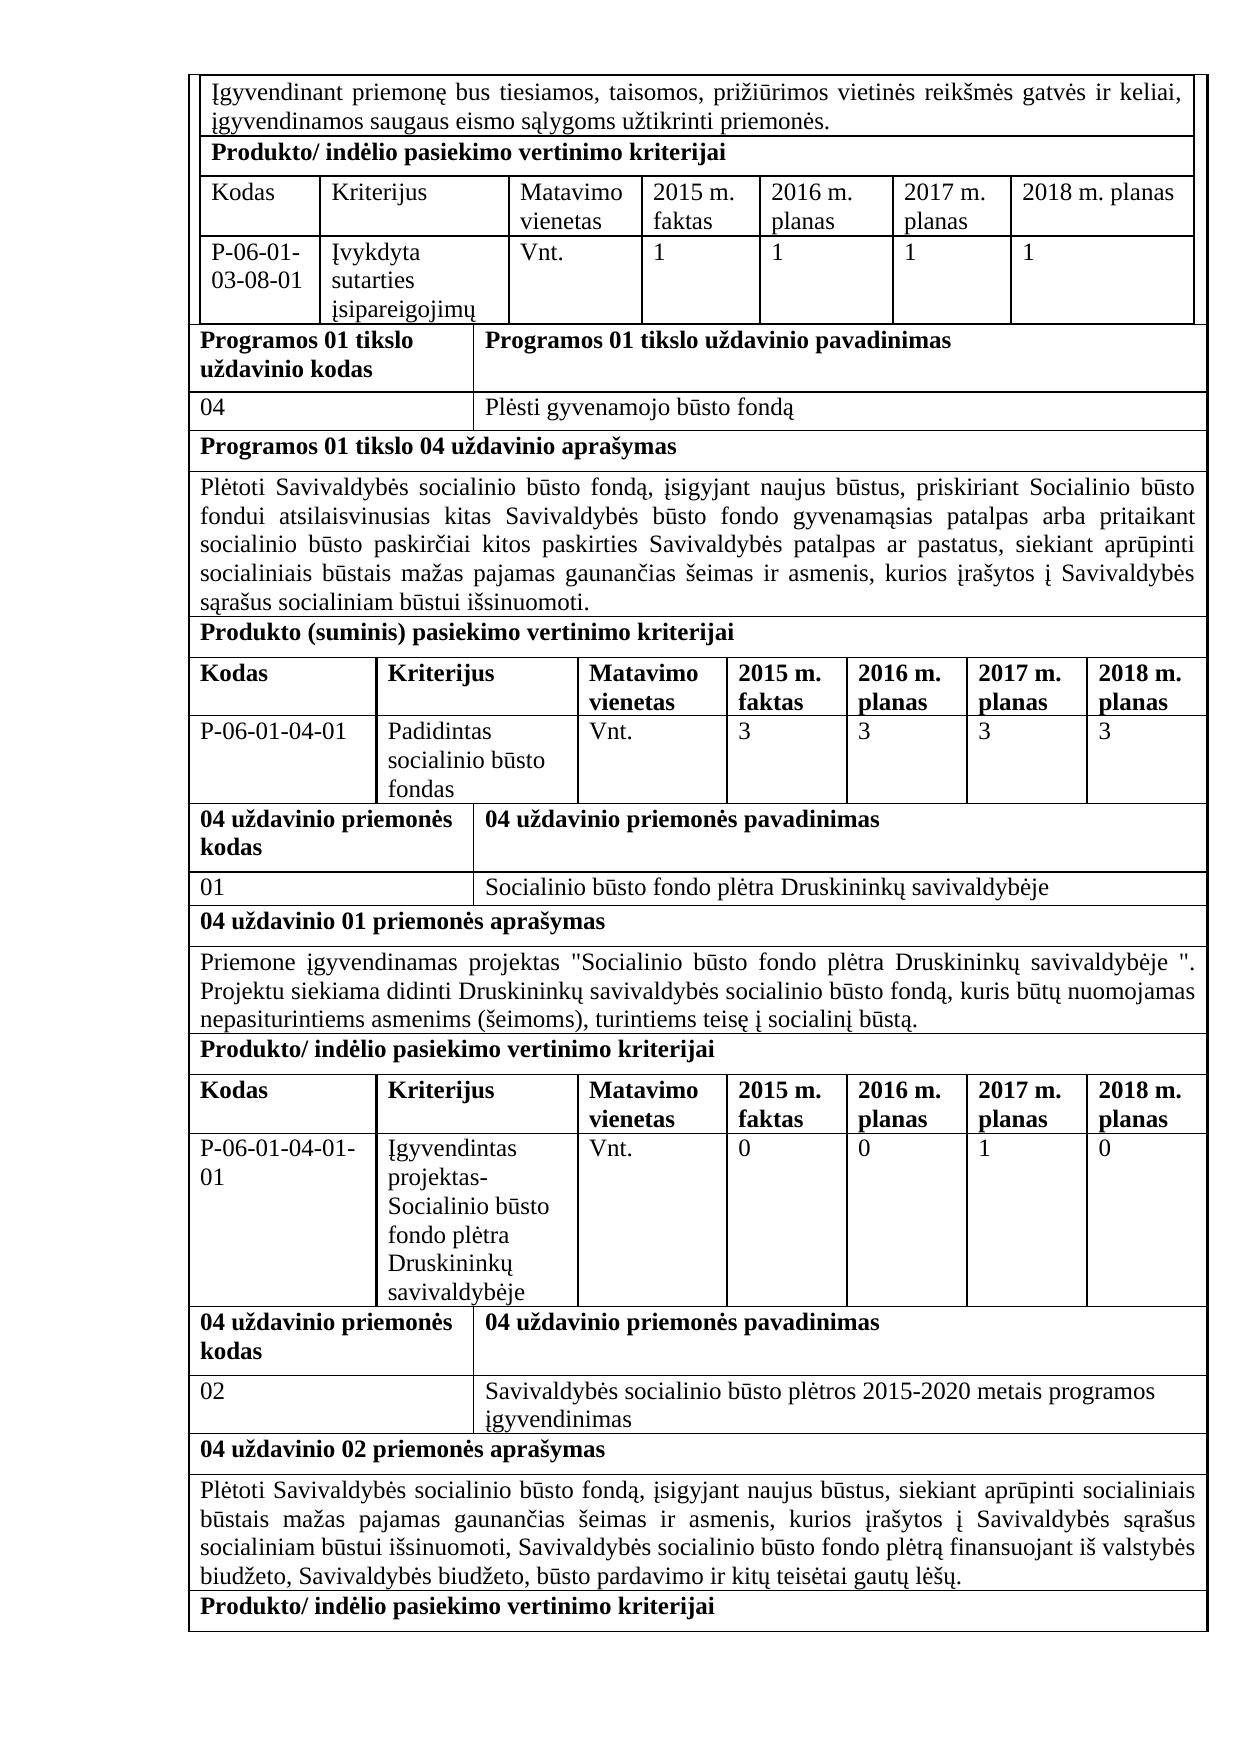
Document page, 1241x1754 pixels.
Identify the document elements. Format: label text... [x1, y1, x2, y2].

table_cell 1 [894, 237, 1010, 323]
table_cell Įgyvendinant priemonę bus tiesiamos, taisomos, prižiūrimos vietinės reikšmės gatvės ir keliai, įgyvendinamos saugaus eismo sąlygoms užtikrinti priemonės. [201, 76, 1193, 134]
table_cell 2018 m. planas [1012, 177, 1193, 235]
table_cell 1 [1012, 237, 1193, 323]
table_cell Kriterijus [378, 1075, 577, 1132]
table_cell 0 [1088, 1134, 1206, 1306]
table_cell Įgyvendintas projektas- Socialinio būsto fondo plėtra Druskininkų savivaldybėje [378, 1134, 577, 1306]
table_cell 3 [968, 716, 1086, 803]
table_cell P-06-01-04-01 [190, 716, 375, 803]
table_cell Vnt. [579, 1134, 726, 1306]
table_cell P-06-01-03-08-01 [201, 237, 319, 323]
table_cell Priemone įgyvendinamas projektas "Socialinio būsto fondo plėtra Druskininkų savivaldybėje ". Projektu siekiama didinti Druskininkų savivaldybės socialinio būsto fondą, kuris būtų nuomojamas nepasiturintiems asmenims (šeimoms), turintiems teisę į socialinį būstą. [190, 947, 1206, 1033]
table_cell Kriterijus [321, 177, 508, 235]
table_cell 04 uždavinio priemonės pavadinimas [474, 1307, 1206, 1375]
table_cell 2016 m. planas [848, 1075, 966, 1132]
table_cell 2018 m. planas [1088, 658, 1206, 715]
table_cell 2015 m. faktas [728, 658, 846, 715]
table_cell 04 [190, 393, 473, 430]
table_cell 04 uždavinio 01 priemonės aprašymas [190, 906, 1206, 946]
table_cell 2016 m. planas [848, 658, 966, 715]
table_cell 04 uždavinio priemonės kodas [190, 804, 473, 871]
table_cell 2017 m. planas [968, 1075, 1086, 1132]
table_cell Plėtoti Savivaldybės socialinio būsto fondą, įsigyjant naujus būstus, siekiant aprūpinti socialiniais būstais mažas pajamas gaunančias šeimas ir asmenis, kurios įrašytos į Savivaldybės sąrašus socialiniam būstui išsinuomoti, Savivaldybės socialinio būsto fondo plėtrą finansuojant iš valstybės biudžeto, Savivaldybės biudžeto, būsto pardavimo ir kitų teisėtai gautų lėšų. [190, 1475, 1206, 1590]
table_cell 0 [848, 1134, 966, 1306]
table_cell Programos 01 tikslo uždavinio kodas [190, 325, 473, 391]
table_cell Kodas [190, 658, 375, 715]
table_cell Socialinio būsto fondo plėtra Druskininkų savivaldybėje [474, 873, 1206, 905]
table_cell Matavimo vienetas [579, 658, 726, 715]
table_cell Produkto/ indėlio pasiekimo vertinimo kriterijai [201, 137, 1193, 175]
table_cell Padidintas socialinio būsto fondas [378, 716, 577, 803]
table_cell P-06-01-04-01-01 [190, 1134, 375, 1306]
table_cell Kriterijus [378, 658, 577, 715]
table_cell 2017 m. planas [894, 177, 1010, 235]
table_cell Produkto/ indėlio pasiekimo vertinimo kriterijai [190, 1591, 1206, 1631]
table_cell 3 [1088, 716, 1206, 803]
table_cell Produkto (suminis) pasiekimo vertinimo kriterijai [190, 617, 1206, 657]
table_cell 01 [190, 873, 473, 905]
table_cell Plėsti gyvenamojo būsto fondą [474, 393, 1206, 430]
table_cell 1 [968, 1134, 1086, 1306]
table_cell 3 [848, 716, 966, 803]
table_cell Matavimo vienetas [510, 177, 641, 235]
table_cell 04 uždavinio priemonės pavadinimas [474, 804, 1206, 871]
table_cell Programos 01 tikslo 04 uždavinio aprašymas [190, 431, 1206, 471]
table_cell Kodas [201, 177, 319, 235]
table_cell 02 [190, 1376, 473, 1433]
table_cell 3 [728, 716, 846, 803]
table_cell Plėtoti Savivaldybės socialinio būsto fondą, įsigyjant naujus būstus, priskiriant Socialinio būsto fondui atsilaisvinusias kitas Savivaldybės būsto fondo gyvenamąsias patalpas arba pritaikant socialinio būsto paskirčiai kitos paskirties Savivaldybės patalpas ar pastatus, siekiant aprūpinti socialiniais būstais mažas pajamas gaunančias šeimas ir asmenis, kurios įrašytos į Savivaldybės sąrašus socialiniam būstui išsinuomoti. [190, 472, 1206, 616]
table_cell Vnt. [510, 237, 641, 323]
table_cell Savivaldybės socialinio būsto plėtros 2015-2020 metais programos įgyvendinimas [474, 1376, 1206, 1433]
table_cell Kodas [190, 1075, 375, 1132]
table_cell 0 [728, 1134, 846, 1306]
table_cell 2016 m. planas [761, 177, 892, 235]
table_cell 2015 m. faktas [728, 1075, 846, 1132]
table_cell 2018 m. planas [1088, 1075, 1206, 1132]
table_cell [1195, 75, 1206, 324]
table_cell [190, 75, 199, 324]
table_cell Vnt. [579, 716, 726, 803]
table_cell 1 [643, 237, 759, 323]
table_cell 04 uždavinio priemonės kodas [190, 1307, 473, 1375]
table_cell Programos 01 tikslo uždavinio pavadinimas [474, 325, 1206, 391]
table_cell 2017 m. planas [968, 658, 1086, 715]
table_cell 1 [761, 237, 892, 323]
table_cell Įvykdyta sutarties įsipareigojimų [321, 237, 508, 323]
table_cell Produkto/ indėlio pasiekimo vertinimo kriterijai [190, 1034, 1206, 1074]
table_cell 04 uždavinio 02 priemonės aprašymas [190, 1434, 1206, 1474]
table_cell Matavimo vienetas [579, 1075, 726, 1132]
table_cell 2015 m. faktas [643, 177, 759, 235]
